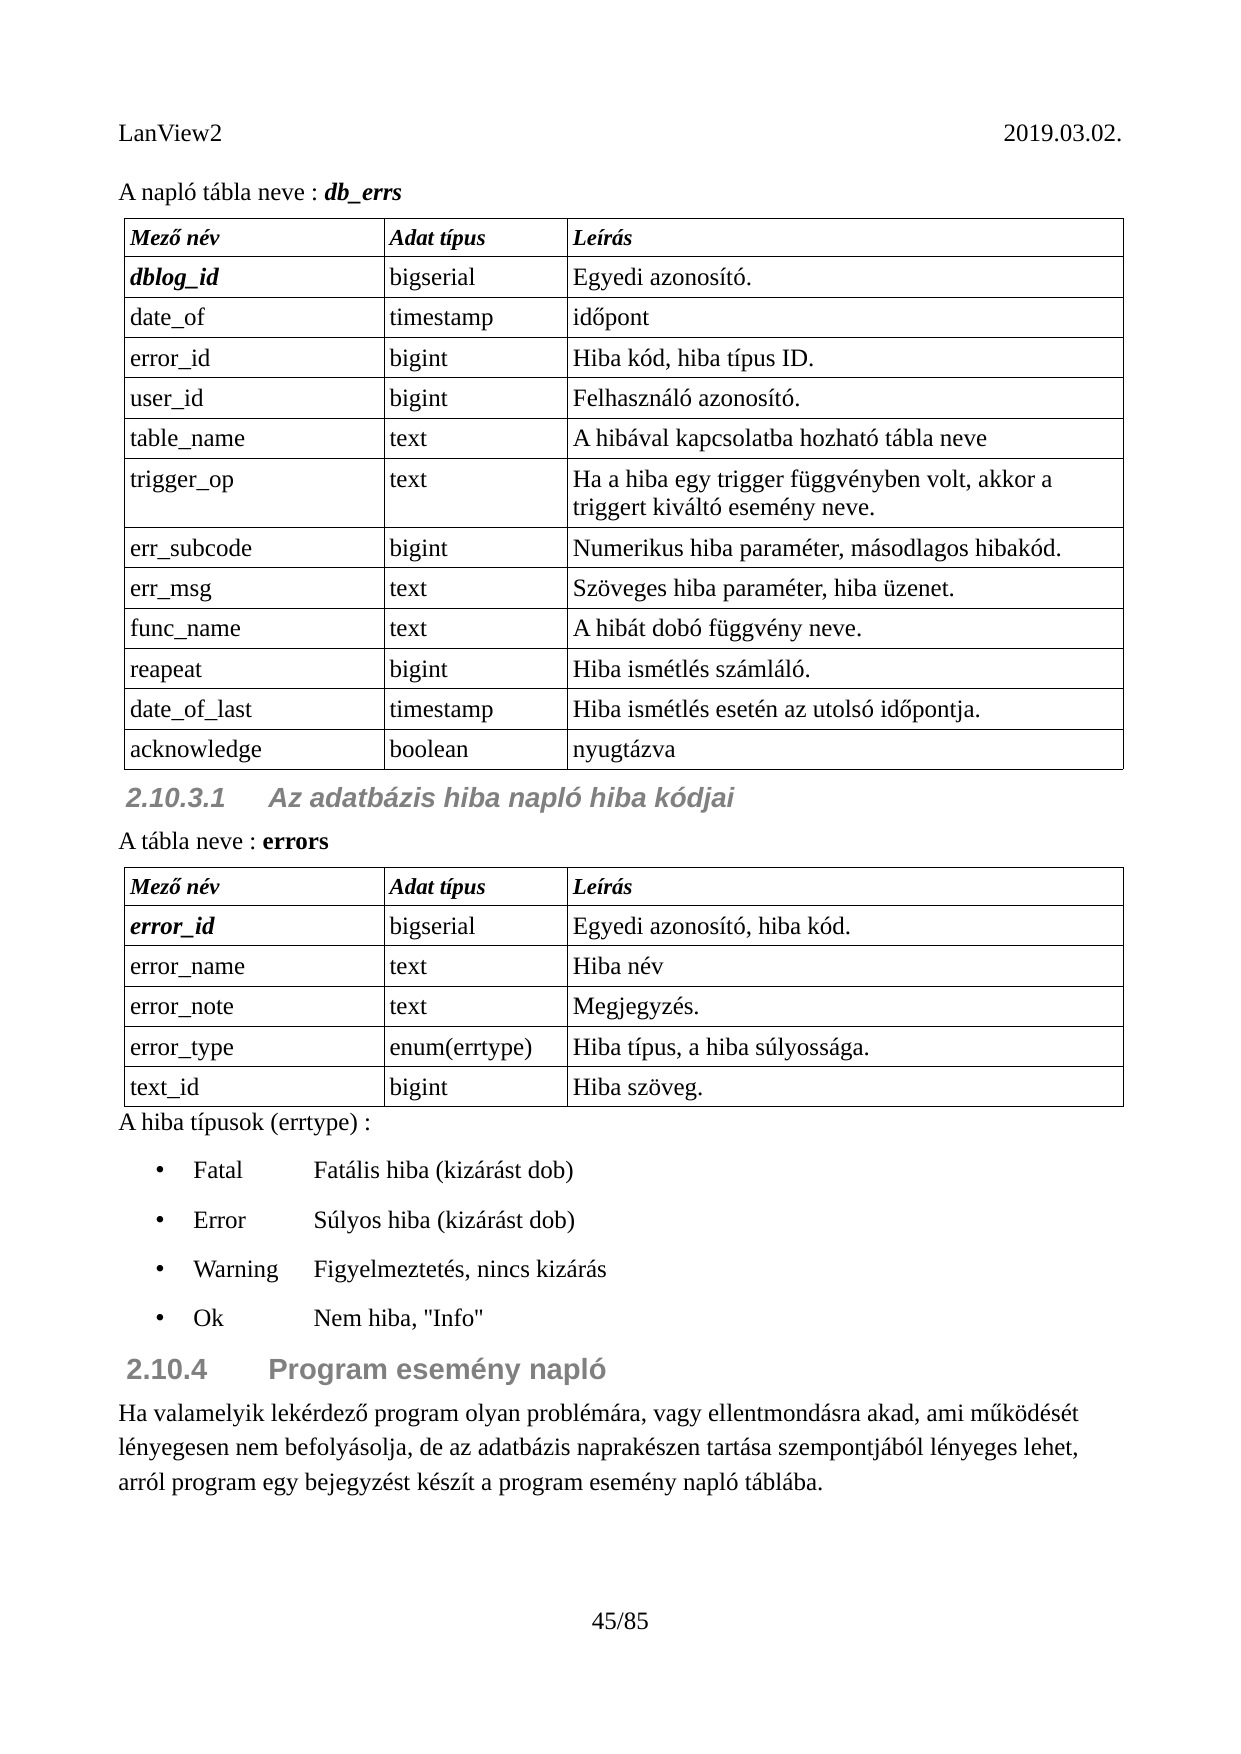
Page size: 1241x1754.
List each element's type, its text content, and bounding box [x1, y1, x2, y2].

table_cell bigint [385, 338, 567, 377]
table_cell boolean [385, 730, 567, 769]
table_cell trigger_op [125, 459, 384, 527]
table_header Leírás [568, 868, 1123, 905]
table_cell text [385, 568, 567, 607]
table_cell table_name [125, 419, 384, 458]
table_cell Numerikus hiba paraméter, másodlagos hibakód. [568, 528, 1123, 567]
table_cell bigint [385, 378, 567, 417]
table_header Leírás [568, 219, 1123, 256]
table_cell text [385, 946, 567, 986]
table_cell err_msg [125, 568, 384, 607]
table_cell timestamp [385, 298, 567, 337]
table_cell error_note [125, 987, 384, 1026]
table_cell error_type [125, 1027, 384, 1066]
table_cell enum(errtype) [385, 1027, 567, 1066]
table_cell error_name [125, 946, 384, 986]
table_cell Egyedi azonosító. [568, 257, 1123, 297]
table_cell bigint [385, 528, 567, 567]
table_cell bigserial [385, 257, 567, 297]
table_cell user_id [125, 378, 384, 417]
subtitle Az adatbázis hiba napló hiba kódjai [118, 781, 1122, 813]
list Warning Figyelmeztetés, nincs kizárás [156, 1254, 1122, 1282]
table_cell Hiba szöveg. [568, 1067, 1123, 1106]
table_cell Felhasználó azonosító. [568, 378, 1123, 417]
table_cell bigserial [385, 906, 567, 945]
table_cell időpont [568, 298, 1123, 337]
text A hiba típusok (errtype) : [118, 1107, 1122, 1135]
table_cell Megjegyzés. [568, 987, 1123, 1026]
text A tábla neve : errors [118, 826, 1122, 854]
text A napló tábla neve : db_errs [118, 177, 1122, 206]
table_header Mező név [125, 868, 384, 905]
table_cell text [385, 419, 567, 458]
table_cell nyugtázva [568, 730, 1123, 769]
table_cell bigint [385, 649, 567, 688]
text Ha valamelyik lekérdező program olyan problémára, vagy ellentmondásra akad, ami működését lényegesen nem befolyásolja, de az adatbázis naprakészen tartása szempontjából lényeges lehet, arról program egy bejegyzést készít a program esemény napló táblába. [118, 1398, 1122, 1496]
table_cell timestamp [385, 689, 567, 728]
table_header Adat típus [385, 219, 567, 256]
table_cell Ha a hiba egy trigger függvényben volt, akkor a triggert kiváltó esemény neve. [568, 459, 1123, 527]
table_cell text_id [125, 1067, 384, 1106]
list Error Súlyos hiba (kizárást dob) [156, 1205, 1122, 1233]
table_cell bigint [385, 1067, 567, 1106]
table_cell reapeat [125, 649, 384, 688]
table_cell text [385, 459, 567, 527]
table_cell A hibával kapcsolatba hozható tábla neve [568, 419, 1123, 458]
list Fatal Fatális hiba (kizárást dob) [156, 1156, 1122, 1184]
table_cell acknowledge [125, 730, 384, 769]
table_cell func_name [125, 609, 384, 648]
table_header Mező név [125, 219, 384, 256]
table_cell error_id [125, 338, 384, 377]
table_cell Hiba ismétlés számláló. [568, 649, 1123, 688]
table_cell Szöveges hiba paraméter, hiba üzenet. [568, 568, 1123, 607]
table_cell Hiba kód, hiba típus ID. [568, 338, 1123, 377]
table_cell text [385, 987, 567, 1026]
subtitle Program esemény napló [118, 1352, 1122, 1385]
table_cell A hibát dobó függvény neve. [568, 609, 1123, 648]
table_cell err_subcode [125, 528, 384, 567]
table_cell Egyedi azonosító, hiba kód. [568, 906, 1123, 945]
table_cell text [385, 609, 567, 648]
list Ok Nem hiba, ''Info'' [156, 1303, 1122, 1332]
table_cell date_of [125, 298, 384, 337]
table_cell Hiba típus, a hiba súlyossága. [568, 1027, 1123, 1066]
table_cell dblog_id [125, 257, 384, 297]
table_cell date_of_last [125, 689, 384, 728]
table_cell Hiba név [568, 946, 1123, 986]
table_cell Hiba ismétlés esetén az utolsó időpontja. [568, 689, 1123, 728]
table_cell error_id [125, 906, 384, 945]
table_header Adat típus [385, 868, 567, 905]
